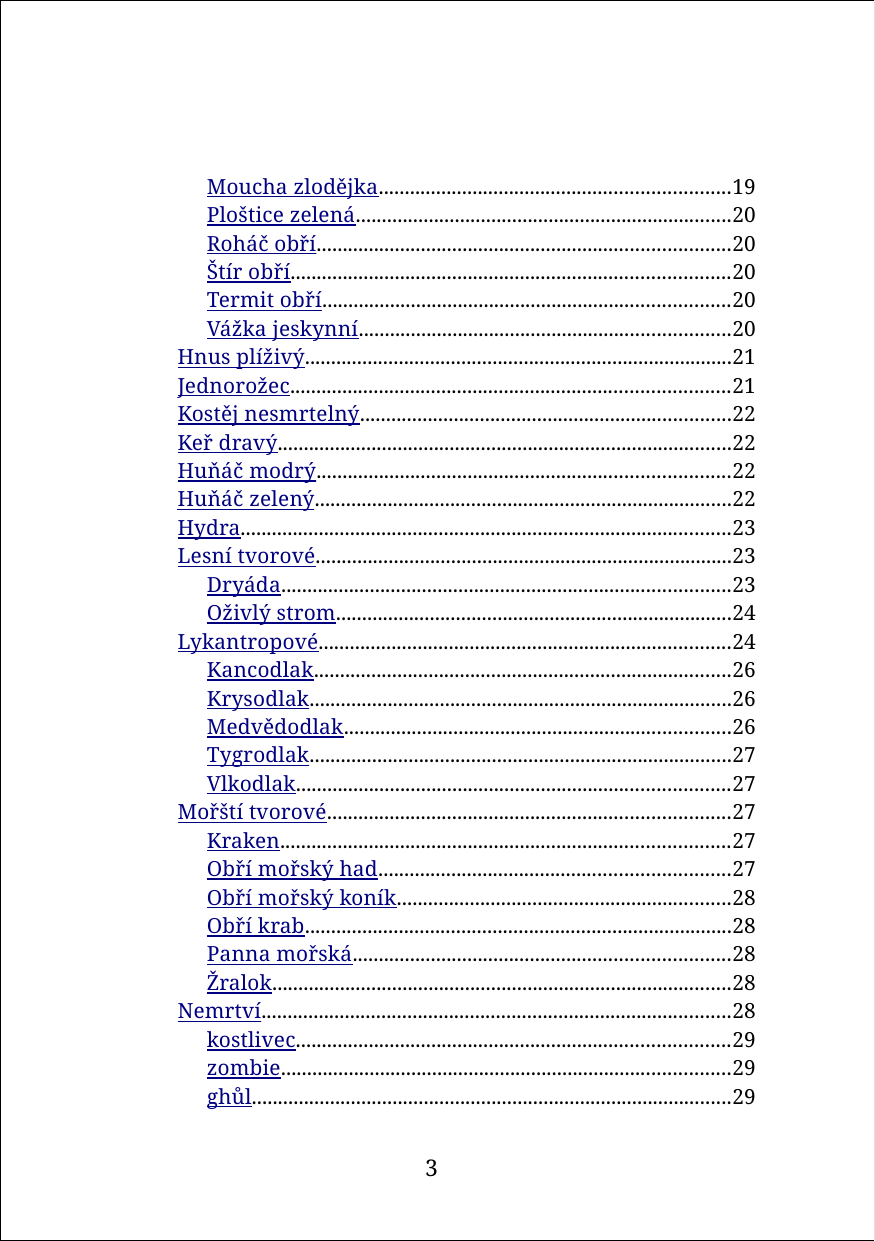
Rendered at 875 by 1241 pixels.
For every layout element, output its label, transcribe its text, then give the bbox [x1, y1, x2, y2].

text Termit obří 20 [207, 286, 756, 314]
text Štír obří 20 [207, 257, 756, 286]
text Obří mořský had 27 [207, 854, 756, 883]
text zombie 29 [207, 1053, 756, 1082]
text Kancodlak 26 [207, 655, 756, 684]
text Kraken 27 [207, 826, 756, 854]
text Jednorožec 21 [177, 371, 756, 399]
text Žralok 28 [207, 968, 756, 996]
text Tygrodlak 27 [207, 741, 756, 769]
text Krysodlak 26 [207, 684, 756, 712]
text Mořští tvorové 27 [177, 797, 756, 826]
text Vlkodlak 27 [207, 769, 756, 797]
text Panna mořská 28 [207, 939, 756, 968]
text Hydra 23 [177, 513, 756, 541]
text Huňáč zelený 22 [177, 484, 756, 513]
text Roháč obří 20 [207, 229, 756, 257]
text Dryáda 23 [207, 570, 756, 598]
text Vážka jeskynní 20 [207, 314, 756, 342]
text Obří krab 28 [207, 911, 756, 939]
text Hnus plíživý 21 [177, 342, 756, 371]
text Huňáč modrý 22 [177, 456, 756, 484]
text Lesní tvorové 23 [177, 541, 756, 570]
text Ploštice zelená 20 [207, 200, 756, 229]
text Keř dravý 22 [177, 428, 756, 456]
text Kostěj nesmrtelný 22 [177, 399, 756, 428]
text Medvědodlak 26 [207, 712, 756, 741]
text Moucha zlodějka 19 [207, 172, 756, 200]
text Lykantropové 24 [177, 627, 756, 655]
text ghůl 29 [207, 1082, 756, 1110]
text Obří mořský koník 28 [207, 883, 756, 911]
text Nemrtví 28 [177, 996, 756, 1025]
text Oživlý strom 24 [207, 598, 756, 627]
text kostlivec 29 [207, 1025, 756, 1053]
